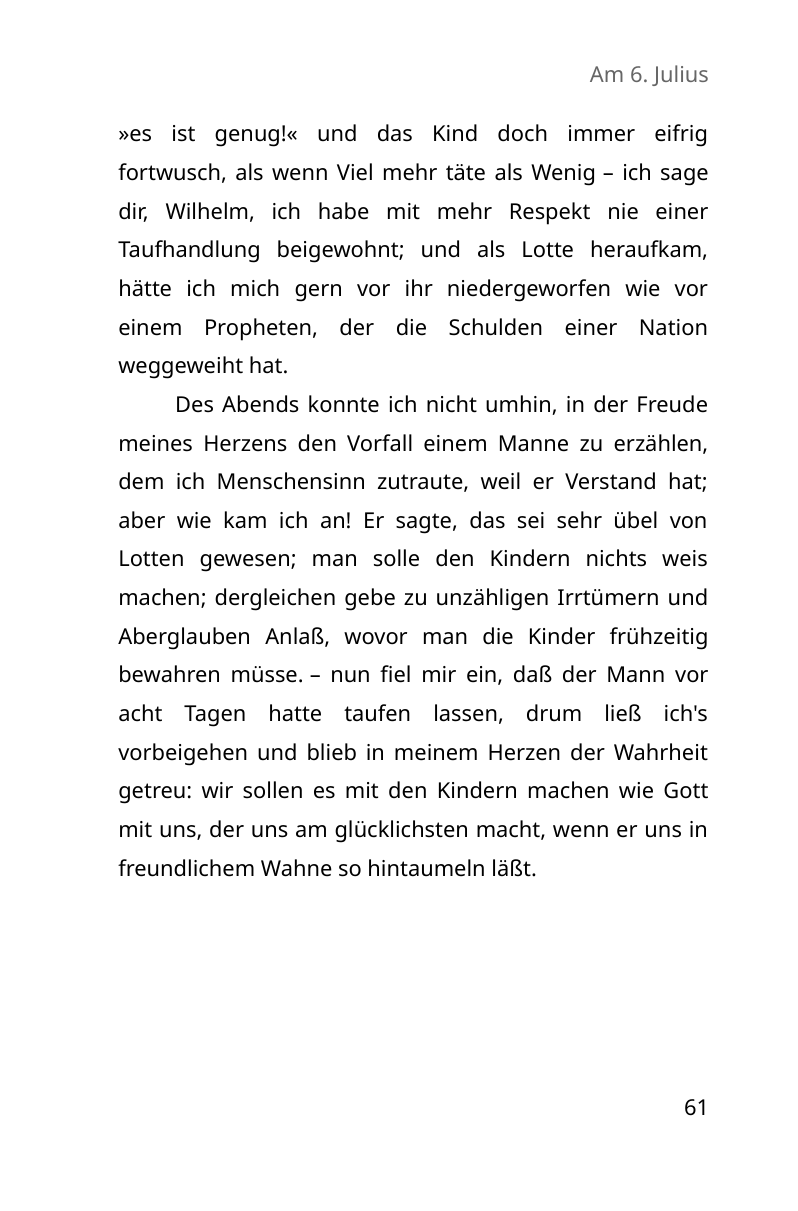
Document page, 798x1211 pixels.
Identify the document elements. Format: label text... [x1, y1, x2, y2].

text »es ist genug!« und das Kind doch immer eifrig fortwusch, als wenn Viel mehr täte als Wenig – ich sage dir, Wilhelm, ich habe mit mehr Respekt nie einer Taufhandlung beigewohnt; und als Lotte heraufkam, hätte ich mich gern vor ihr niedergeworfen wie vor einem Propheten, der die Schulden einer Nation weggeweiht hat. [118, 118, 709, 380]
text Des Abends konnte ich nicht umhin, in der Freude meines Herzens den Vorfall einem Manne zu erzählen, dem ich Menschensinn zutraute, weil er Verstand hat; aber wie kam ich an! Er sagte, das sei sehr übel von Lotten gewesen; man solle den Kindern nichts weis machen; dergleichen gebe zu unzähligen Irrtümern und Aberglauben Anlaß, wovor man die Kinder frühzeitig bewahren müsse. – nun fiel mir ein, daß der Mann vor acht Tagen hatte taufen lassen, drum ließ ich's vorbeigehen und blieb in meinem Herzen der Wahrheit getreu: wir sollen es mit den Kindern machen wie Gott mit uns, der uns am glücklichsten macht, wenn er uns in freundlichem Wahne so hintaumeln läßt. [118, 389, 709, 882]
